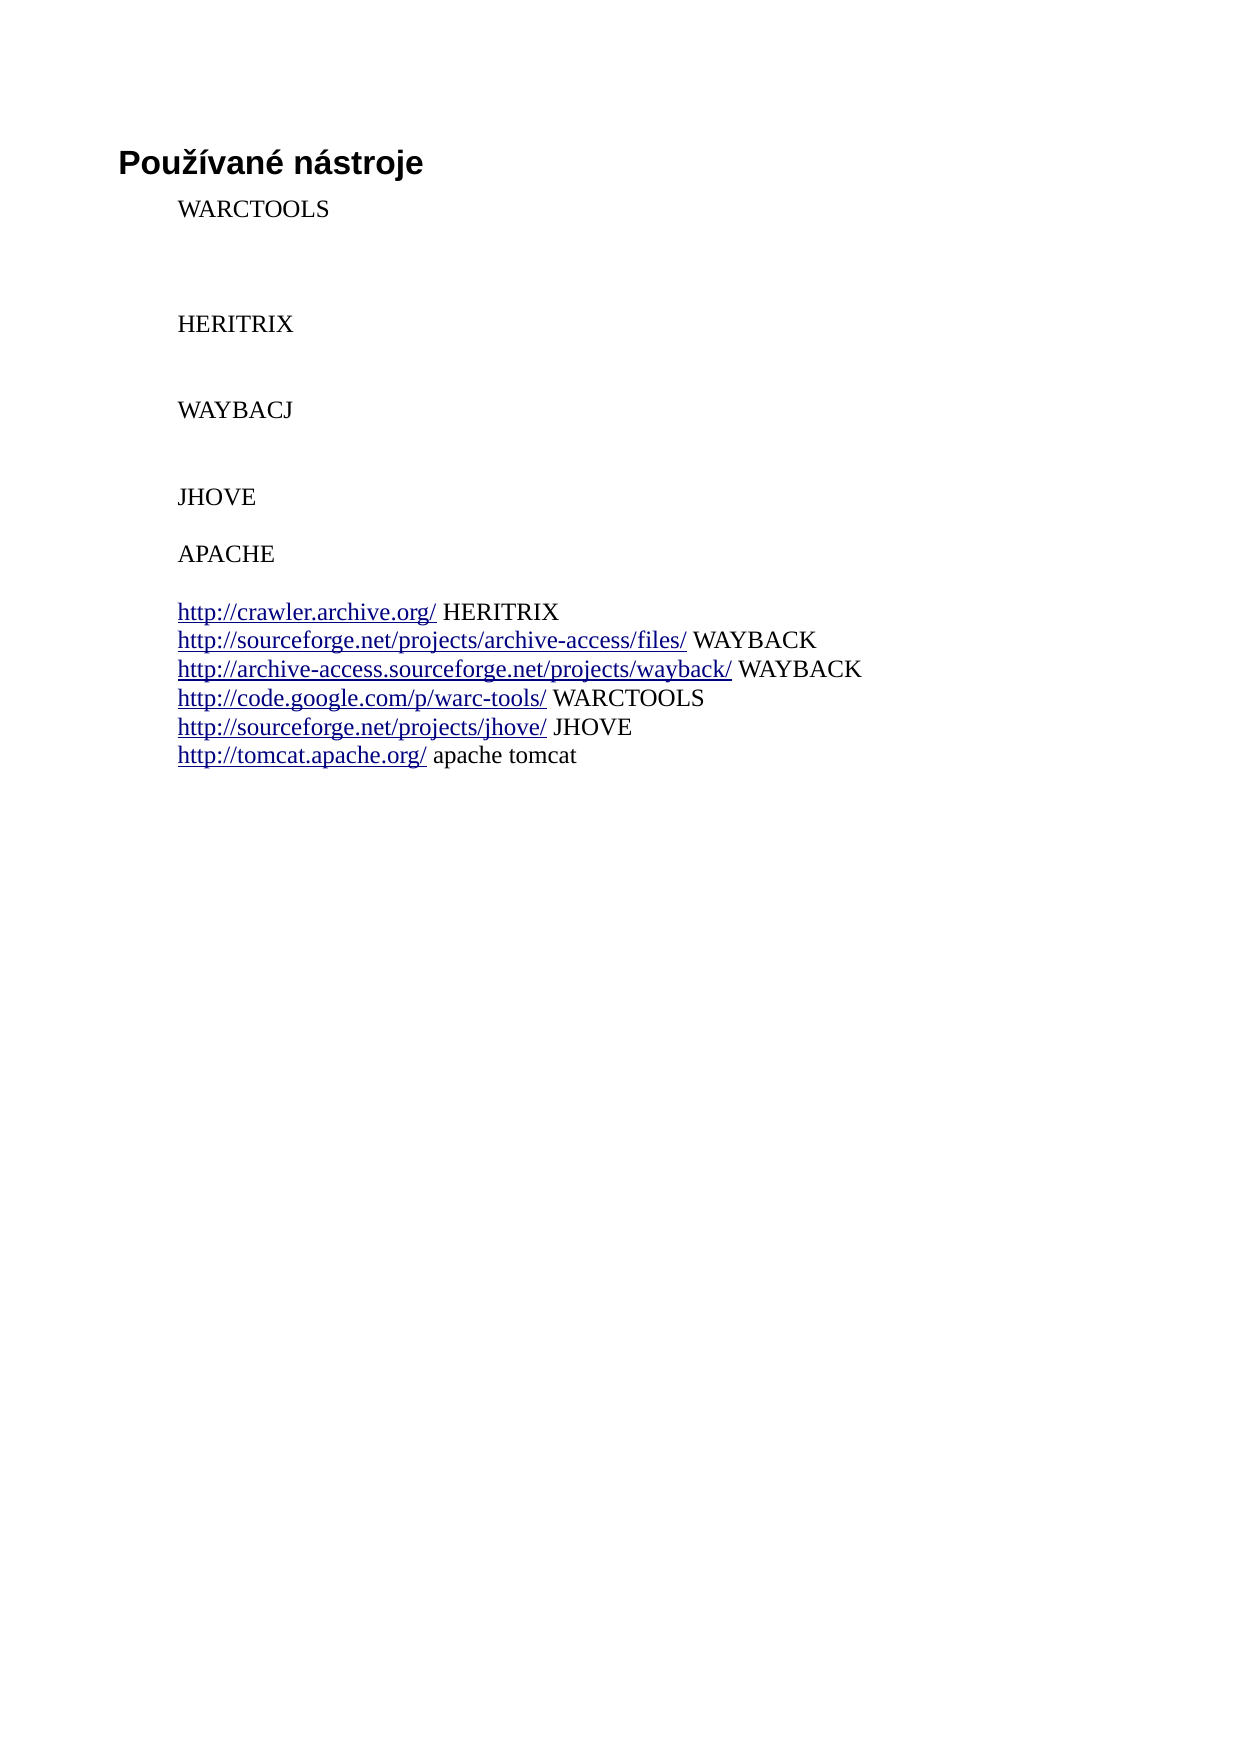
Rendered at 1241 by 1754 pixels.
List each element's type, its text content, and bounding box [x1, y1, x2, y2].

text http://code.google.com/p/warc-tools/ WARCTOOLS [118, 683, 1122, 712]
text http://archive-access.sourceforge.net/projects/wayback/ WAYBACK [118, 654, 1122, 683]
text http://sourceforge.net/projects/jhove/ JHOVE [118, 712, 1122, 741]
text http://sourceforge.net/projects/archive-access/files/ WAYBACK [118, 626, 1122, 654]
text http://tomcat.apache.org/ apache tomcat [118, 741, 1122, 769]
text APACHE [118, 539, 1122, 568]
text WARCTOOLS [118, 194, 1122, 223]
subtitle Používané nástroje [118, 143, 1122, 182]
text JHOVE [118, 482, 1122, 511]
text http://crawler.archive.org/ HERITRIX [118, 597, 1122, 626]
text WAYBACJ [118, 396, 1122, 424]
text HERITRIX [118, 309, 1122, 338]
